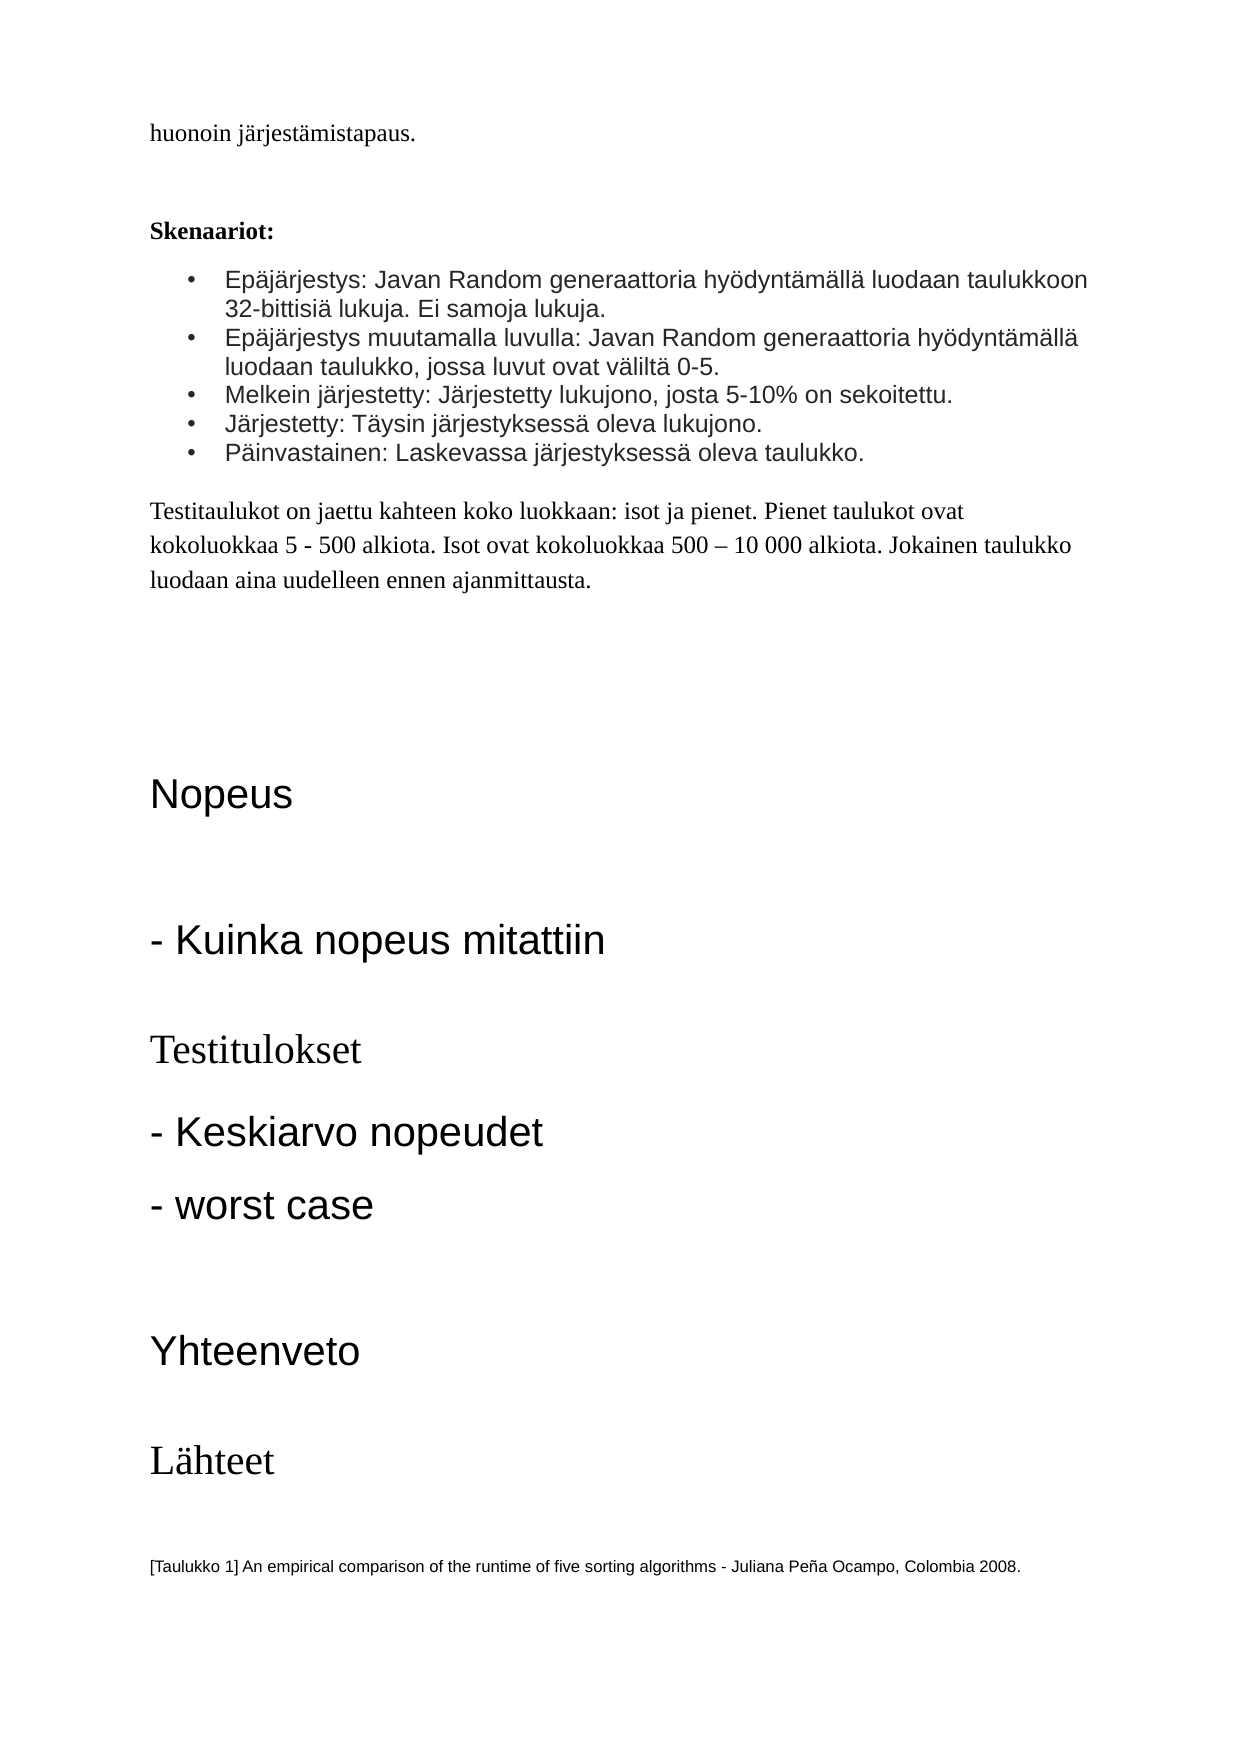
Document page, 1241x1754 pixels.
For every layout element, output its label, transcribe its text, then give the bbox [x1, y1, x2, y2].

list Järjestetty: Täysin järjestyksessä oleva lukujono. [187, 409, 1096, 438]
text Lähteet [149, 1435, 1096, 1483]
list Epäjärjestys muutamalla luvulla: Javan Random generaattoria hyödyntämällä luodaan taulukko, jossa luvut ovat väliltä 0-5. [187, 323, 1096, 381]
subtitle - worst case [149, 1180, 1096, 1228]
subtitle - Keskiarvo nopeudet [149, 1107, 1096, 1155]
list Päinvastainen: Laskevassa järjestyksessä oleva taulukko. [187, 438, 1096, 467]
text Testitaulukot on jaettu kahteen koko luokkaan: isot ja pienet. Pienet taulukot ovat kokoluokkaa 5 - 500 alkiota. Isot ovat kokoluokkaa 500 – 10 000 alkiota. Jokainen taulukko luodaan aina uudelleen ennen ajanmittausta. [149, 496, 1096, 593]
text huonoin järjestämistapaus. [149, 118, 1096, 147]
text Testitulokset [149, 1024, 1096, 1072]
text [Taulukko 1] An empirical comparison of the runtime of five sorting algorithms - Juliana Peña Ocampo, Colombia 2008. [149, 1556, 1096, 1576]
subtitle Yhteenveto [149, 1326, 1096, 1374]
list Epäjärjestys: Javan Random generaattoria hyödyntämällä luodaan taulukkoon 32-bittisiä lukuja. Ei samoja lukuja. [187, 265, 1096, 323]
subtitle - Kuinka nopeus mitattiin [149, 915, 1096, 963]
subtitle Nopeus [149, 769, 1096, 817]
list Melkein järjestetty: Järjestetty lukujono, josta 5-10% on sekoitettu. [187, 381, 1096, 409]
text Skenaariot: [149, 216, 1096, 245]
